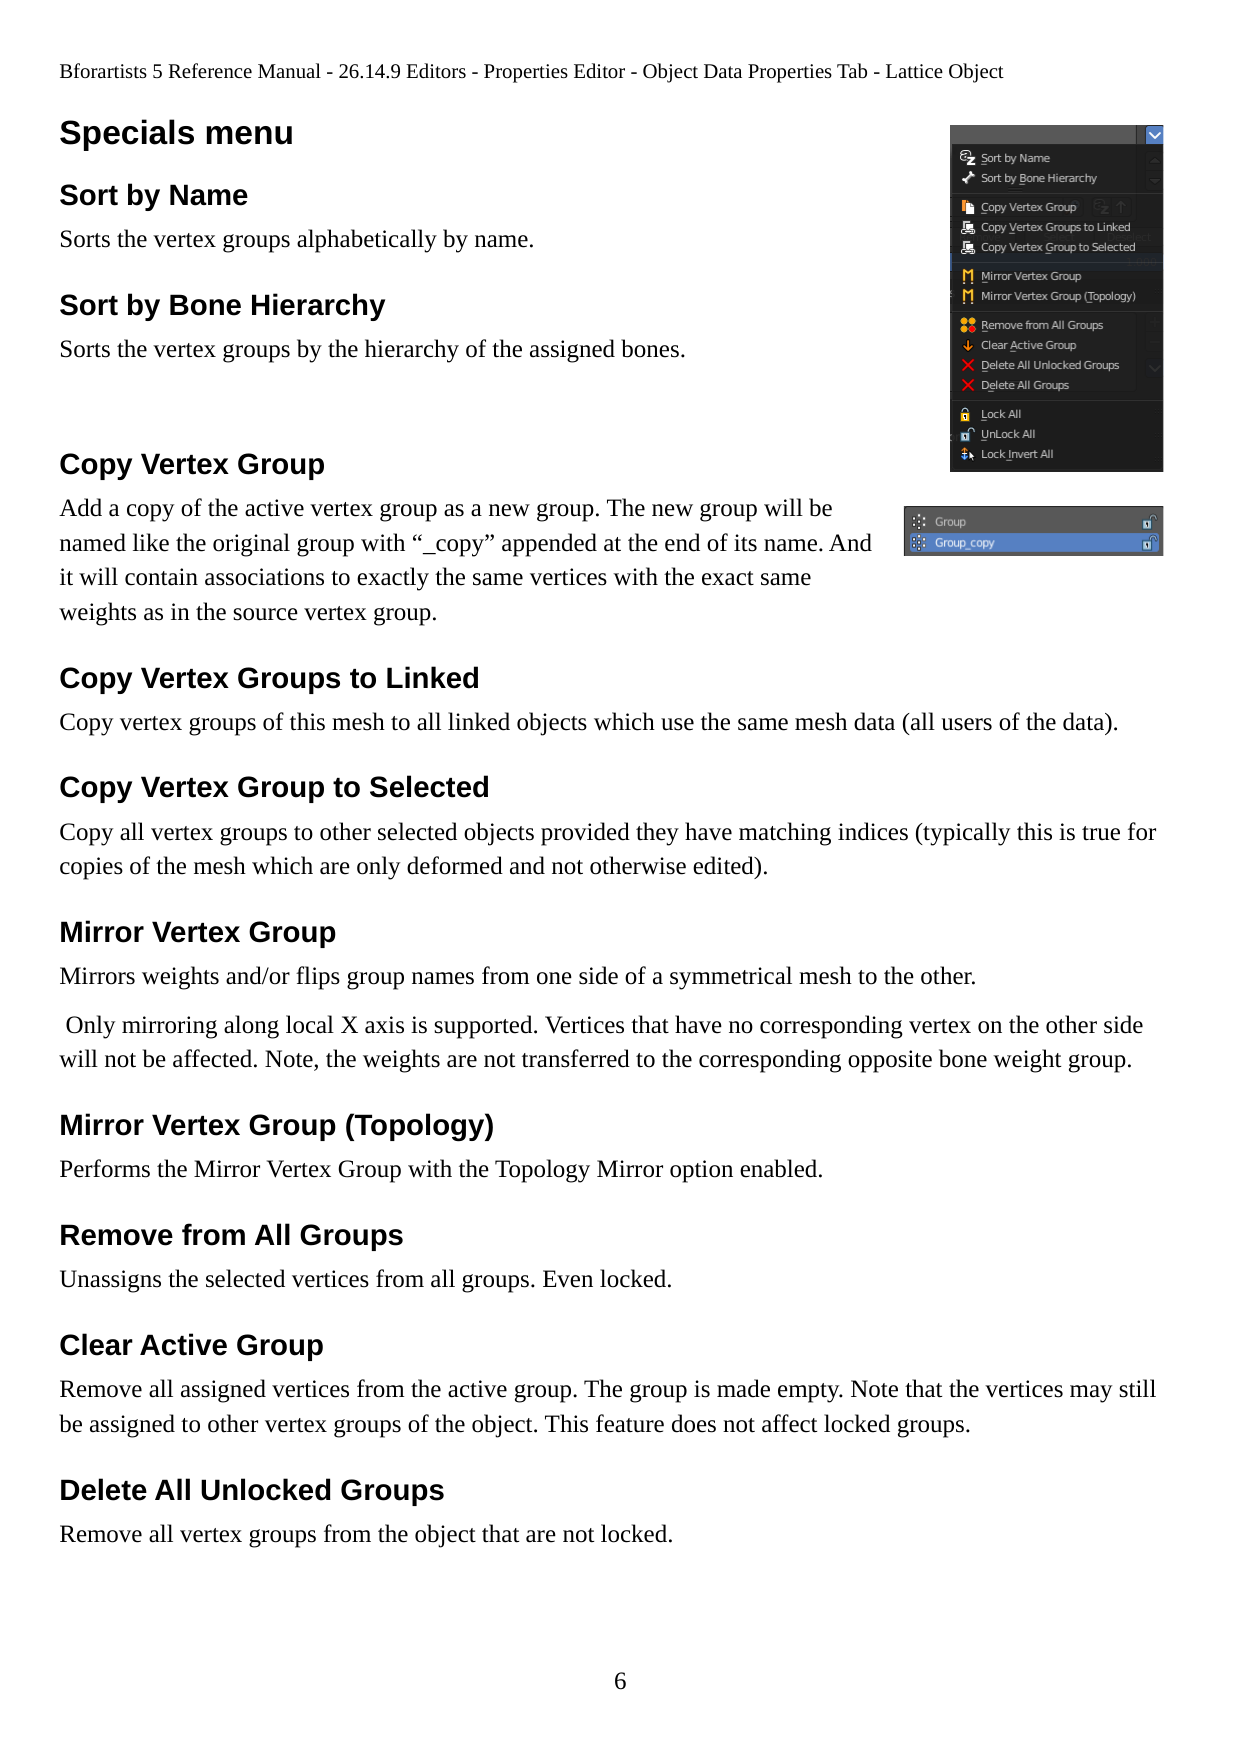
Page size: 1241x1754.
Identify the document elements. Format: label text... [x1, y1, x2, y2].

text Add a copy of the active vertex group as a new group. The new group will be named like the original group with “_copy” appended at the end of its name. And it will contain associations to exactly the same vertices with the exact same weights as in the source vertex group. [59, 493, 1181, 626]
text Copy all vertex groups to other selected objects provided they have matching indices (typically this is true for copies of the mesh which are only deformed and not otherwise edited). [59, 817, 1181, 880]
subtitle Delete All Unlocked Groups [59, 1472, 1181, 1506]
text Sorts the vertex groups alphabetically by name. [59, 224, 950, 253]
subtitle Specials menu [59, 113, 1181, 151]
text Performs the Mirror Vertex Group with the Topology Mirror option enabled. [59, 1154, 1181, 1183]
subtitle Mirror Vertex Group [59, 915, 1181, 948]
text Remove all assigned vertices from the active group. The group is made empty. Note that the vertices may still be assigned to other vertex groups of the object. This feature does not affect locked groups. [59, 1374, 1181, 1437]
subtitle Clear Active Group [59, 1328, 1181, 1362]
text Copy vertex groups of this mesh to all linked objects which use the same mesh data (all users of the data). [59, 707, 1181, 736]
text Mirrors weights and/or flips group names from one side of a symmetrical mesh to the other. [59, 961, 1181, 990]
subtitle Copy Vertex Groups to Linked [59, 661, 1181, 694]
picture [950, 125, 1164, 472]
picture [903, 506, 1164, 556]
text Sorts the vertex groups by the hierarchy of the assigned bones. [59, 334, 950, 363]
subtitle Sort by Bone Hierarchy [59, 288, 950, 322]
subtitle Mirror Vertex Group (Topology) [59, 1108, 1181, 1142]
subtitle [1164, 288, 1181, 322]
subtitle [1164, 178, 1181, 212]
text Remove all vertex groups from the object that are not locked. [59, 1519, 1181, 1547]
subtitle Copy Vertex Group [59, 447, 1181, 481]
text Only mirroring along local X axis is supported. Vertices that have no corresponding vertex on the other side will not be affected. Note, the weights are not transferred to the corresponding opposite bone weight group. [59, 1010, 1181, 1073]
subtitle Remove from All Groups [59, 1218, 1181, 1252]
subtitle Sort by Name [59, 178, 950, 212]
text Unassigns the selected vertices from all groups. Even locked. [59, 1264, 1181, 1293]
subtitle Copy Vertex Group to Selected [59, 770, 1181, 804]
